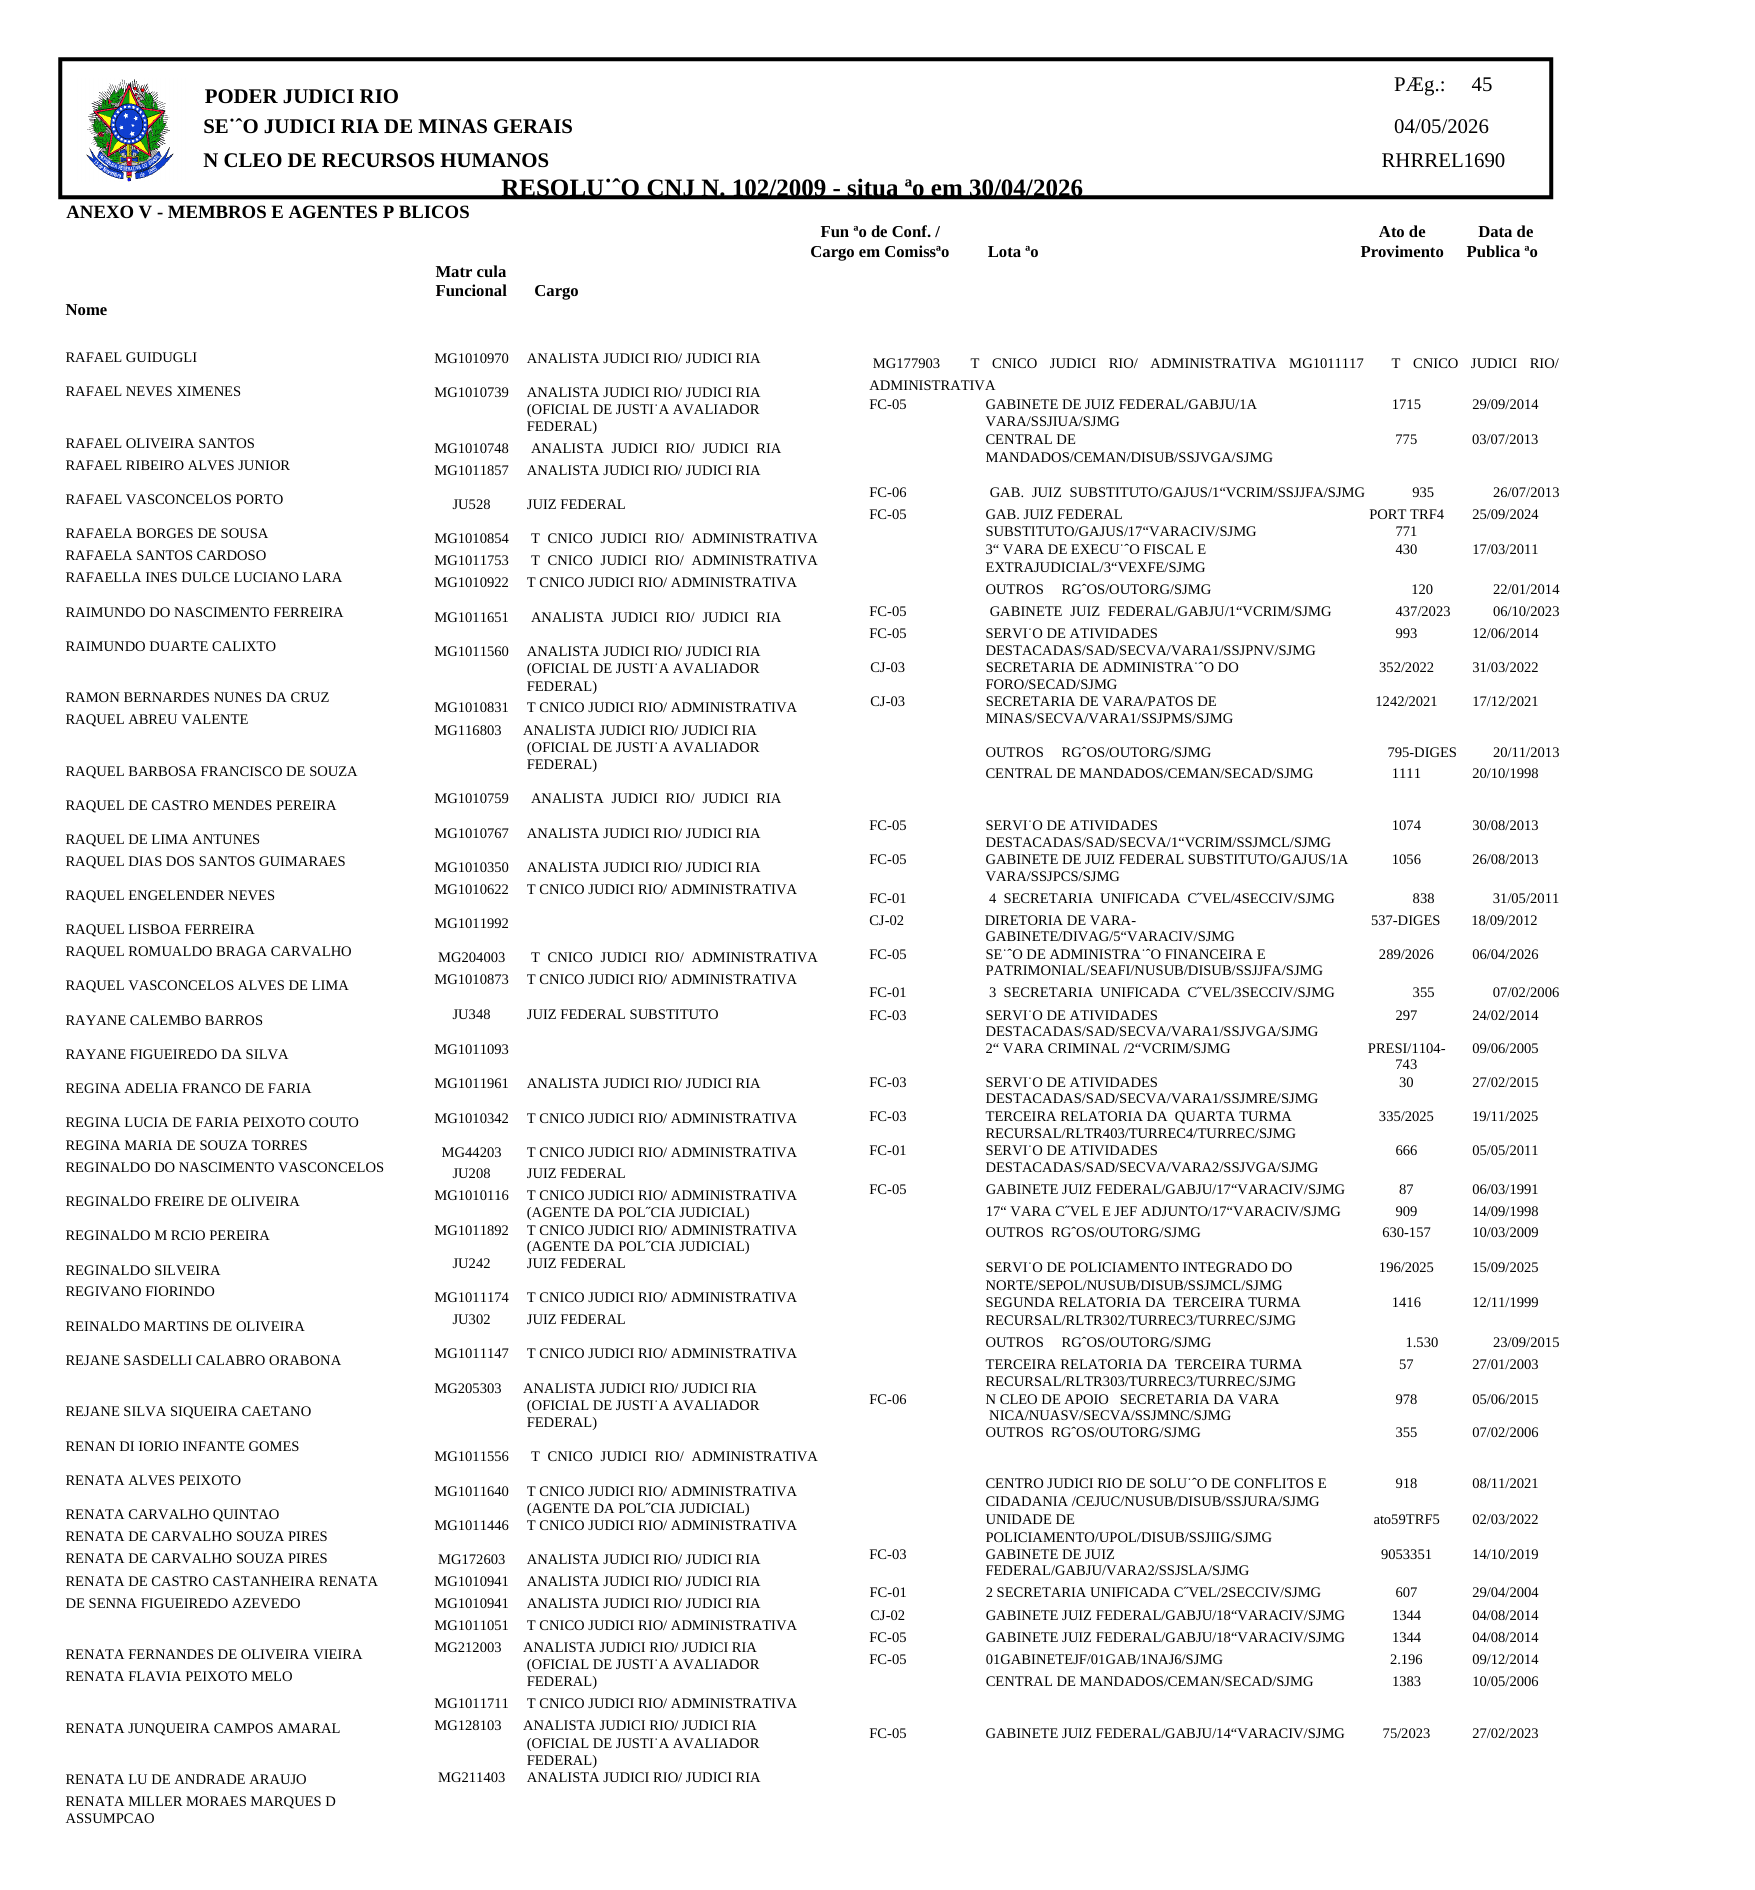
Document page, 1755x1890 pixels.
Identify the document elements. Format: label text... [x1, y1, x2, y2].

text MG1011711 T CNICO JUDICI RIO/ ADMINISTRATIVA MG128103 ANALISTA JUDICI RIO/ JUDICI RIA [434, 1690, 818, 1734]
text OUTROS RGˆOS/OUTORG/SJMG 795-DIGES 20/11/2013 CENTRAL DE MANDADOS/CEMAN/SECAD/SJMG 1111 20/10/1998 [985, 738, 1559, 782]
text SEGUNDA RELATORIA DA TERCEIRA TURMA 1416 12/11/1999 RECURSAL/RLTR302/TURREC3/TURREC/SJMG [985, 1293, 1559, 1329]
text MG1010350 ANALISTA JUDICI RIO/ JUDICI RIA MG1010622 T CNICO JUDICI RIO/ ADMINISTRATIVA [434, 853, 818, 897]
text OUTROS RGˆOS/OUTORG/SJMG 1.530 23/09/2015 TERCEIRA RELATORIA DA TERCEIRA TURMA 57 27/01/2003 [985, 1329, 1559, 1373]
text MG211403 ANALISTA JUDICI RIO/ JUDICI RIA [438, 1769, 818, 1786]
text RAYANE FIGUEIREDO DA SILVA REGINA ADELIA FRANCO DE FARIA [65, 1028, 332, 1097]
text SUBSTITUTO/GAJUS/17“VARACIV/SJMG 771 [985, 522, 1559, 539]
text 743 [1395, 1057, 1559, 1073]
text RAFAEL GUIDUGLI [65, 350, 405, 366]
text MG1010970 ANALISTA JUDICI RIO/ JUDICI RIA [434, 350, 818, 366]
text MG1010739 ANALISTA JUDICI RIO/ JUDICI RIA [434, 384, 818, 400]
text (AGENTE DA POL˝CIA JUDICIAL) MG1011892 T CNICO JUDICI RIO/ ADMINISTRATIVA [434, 1204, 818, 1238]
text OUTROS RGˆOS/OUTORG/SJMG 120 22/01/2014 FC-05 GABINETE JUIZ FEDERAL/GABJU/1“VCRIM/SJMG 437/2023 06/10/2023 FC-05 SERVI˙O DE ATIVIDADES 993 12/06/2014 [869, 576, 1559, 642]
text FEDERAL/GABJU/VARA2/SSJSLA/SJMG [985, 1563, 1559, 1579]
text RAFAEL NEVES XIMENES [65, 384, 405, 400]
text FC-01 3 SECRETARIA UNIFICADA C˝VEL/3SECCIV/SJMG 355 07/02/2006 FC-03 SERVI˙O DE ATIVIDADES 297 24/02/2014 [869, 979, 1559, 1023]
text PATRIMONIAL/SEAFI/NUSUB/DISUB/SSJJFA/SJMG [985, 963, 1559, 979]
text RECURSAL/RLTR303/TURREC3/TURREC/SJMG [985, 1374, 1559, 1390]
text RAQUEL DE LIMA ANTUNES [65, 832, 405, 848]
text FC-05 GABINETE JUIZ FEDERAL/GABJU/17“VARACIV/SJMG 87 06/03/1991 17“ VARA C˝VEL E JEF ADJUNTO/17“VARACIV/SJMG 909 14/09/1998 [869, 1175, 1538, 1219]
text (OFICIAL DE JUSTI˙A AVALIADOR FEDERAL) [527, 1656, 780, 1690]
text JU242 JUIZ FEDERAL [452, 1255, 818, 1272]
text RAQUEL DIAS DOS SANTOS GUIMARAES [65, 853, 405, 869]
text FC-06 N CLEO DE APOIO SECRETARIA DA VARA 978 05/06/2015 [869, 1390, 1559, 1407]
text JU528 JUIZ FEDERAL [452, 496, 818, 513]
text RAFAEL OLIVEIRA SANTOS RAFAEL RIBEIRO ALVES JUNIOR [65, 429, 311, 473]
text RAQUEL ROMUALDO BRAGA CARVALHO [65, 943, 405, 959]
text MG1011961 ANALISTA JUDICI RIO/ JUDICI RIA MG1010342 T CNICO JUDICI RIO/ ADMINISTRATIVA [434, 1057, 818, 1126]
text RAFAELA BORGES DE SOUSA [65, 525, 405, 541]
text FC-05 GABINETE DE JUIZ FEDERAL/GABJU/1A 1715 29/09/2014 [869, 395, 1559, 413]
text GABINETE/DIVAG/5“VARACIV/SJMG [985, 929, 1559, 945]
text UNIDADE DE ato59TRF5 02/03/2022 POLICIAMENTO/UPOL/DISUB/SSJIIG/SJMG [985, 1509, 1559, 1545]
text FC-03 SERVI˙O DE ATIVIDADES 30 27/02/2015 [869, 1073, 1559, 1091]
text (OFICIAL DE JUSTI˙A AVALIADOR FEDERAL) [527, 1734, 780, 1768]
text MG1011651 ANALISTA JUDICI RIO/ JUDICI RIA MG1011560 ANALISTA JUDICI RIO/ JUDICI RIA [434, 591, 782, 659]
text CENTRAL DE 775 03/07/2013 MANDADOS/CEMAN/DISUB/SSJVGA/SJMG [985, 429, 1559, 466]
text RAQUEL LISBOA FERREIRA [65, 921, 405, 937]
text FC-05 SERVI˙O DE ATIVIDADES 1074 30/08/2013 [869, 816, 1559, 834]
text MG1011992 [434, 915, 818, 932]
text FC-01 4 SECRETARIA UNIFICADA C˝VEL/4SECCIV/SJMG 838 31/05/2011 CJ-02 DIRETORIA DE VARA- 537-DIGES 18/09/2012 [869, 884, 1559, 928]
text CJ-03 SECRETARIA DE ADMINISTRA˙ˆO DO 352/2022 31/03/2022 [870, 658, 1559, 676]
text MG1010831 T CNICO JUDICI RIO/ ADMINISTRATIVA MG116803 ANALISTA JUDICI RIO/ JUDICI RIA [434, 694, 818, 738]
text SERVI˙O DE POLICIAMENTO INTEGRADO DO 196/2025 15/09/2025 NORTE/SEPOL/NUSUB/DISUB/SSJMCL/SJMG [985, 1257, 1559, 1293]
text RAMON BERNARDES NUNES DA CRUZ RAQUEL ABREU VALENTE [65, 684, 350, 728]
text DESTACADAS/SAD/SECVA/VARA2/SSJVGA/SJMG [985, 1159, 1559, 1175]
text MG177903 T CNICO JUDICI RIO/ ADMINISTRATIVA MG1011117 T CNICO JUDICI RIO/ ADMINISTRATIVA [869, 350, 1559, 394]
text MG44203 T CNICO JUDICI RIO/ ADMINISTRATIVA [441, 1144, 818, 1160]
text DESTACADAS/SAD/SECVA/VARA1/SSJMRE/SJMG [985, 1091, 1559, 1107]
text REJANE SILVA SIQUEIRA CAETANO RENAN DI IORIO INFANTE GOMES RENATA ALVES PEIXOTO [65, 1386, 332, 1489]
text FC-06 GAB. JUIZ SUBSTITUTO/GAJUS/1“VCRIM/SSJJFA/SJMG 935 26/07/2013 FC-05 GAB. JUIZ FEDERAL PORT TRF4 25/09/2024 [869, 478, 1559, 522]
text DESTACADAS/SAD/SECVA/1“VCRIM/SSJMCL/SJMG [985, 834, 1559, 850]
text REINALDO MARTINS DE OLIVEIRA REJANE SASDELLI CALABRO ORABONA [65, 1300, 362, 1369]
text RECURSAL/RLTR403/TURREC4/TURREC/SJMG [985, 1125, 1559, 1141]
text CJ-03 SECRETARIA DE VARA/PATOS DE 1242/2021 17/12/2021 [870, 692, 1559, 710]
text RAQUEL VASCONCELOS ALVES DE LIMA RAYANE CALEMBO BARROS [65, 959, 370, 1028]
text MG172603 ANALISTA JUDICI RIO/ JUDICI RIA MG1010941 ANALISTA JUDICI RIO/ JUDICI RIA MG1010941 ANALISTA JUDICI RIO/ JUDICI RIA MG1011051 T CNICO JUDICI RIO/ ADMINISTRATIVA MG212003 ANALISTA JUDICI RIO/ JUDICI RIA [434, 1546, 818, 1656]
text RAIMUNDO DO NASCIMENTO FERREIRA RAIMUNDO DUARTE CALIXTO [65, 586, 364, 654]
text (OFICIAL DE JUSTI˙A AVALIADOR FEDERAL) [527, 660, 780, 694]
text RENATA DE CARVALHO SOUZA PIRES RENATA DE CARVALHO SOUZA PIRES RENATA DE CASTRO CASTANHEIRA RENATA DE SENNA FIGUEIREDO AZEVEDO [65, 1523, 379, 1611]
text (OFICIAL DE JUSTI˙A AVALIADOR FEDERAL) [527, 738, 780, 772]
text OUTROS RGˆOS/OUTORG/SJMG 630-157 10/03/2009 [985, 1224, 1559, 1241]
text MG1010116 T CNICO JUDICI RIO/ ADMINISTRATIVA [434, 1187, 818, 1204]
text MG1011174 T CNICO JUDICI RIO/ ADMINISTRATIVA [434, 1289, 818, 1306]
text (OFICIAL DE JUSTI˙A AVALIADOR FEDERAL) [527, 1396, 780, 1431]
text (AGENTE DA POL˝CIA JUDICIAL) [527, 1238, 818, 1254]
text RENATA FERNANDES DE OLIVEIRA VIEIRA RENATA FLAVIA PEIXOTO MELO [65, 1641, 383, 1684]
text MG1011556 T CNICO JUDICI RIO/ ADMINISTRATIVA MG1011640 T CNICO JUDICI RIO/ ADMINISTRATIVA [434, 1431, 818, 1499]
text RAQUEL BARBOSA FRANCISCO DE SOUZA RAQUEL DE CASTRO MENDES PEREIRA [65, 745, 379, 813]
text RENATA MILLER MORAES MARQUES D ASSUMPCAO [65, 1792, 357, 1827]
text 2“ VARA CRIMINAL /2“VCRIM/SJMG PRESI/1104- 09/06/2005 [985, 1040, 1559, 1057]
text JU302 JUIZ FEDERAL [452, 1311, 818, 1327]
text JU348 JUIZ FEDERAL SUBSTITUTO MG1011093 [434, 988, 739, 1057]
text FC-05 GABINETE DE JUIZ FEDERAL SUBSTITUTO/GAJUS/1A 1056 26/08/2013 [869, 851, 1559, 868]
text RAQUEL ENGELENDER NEVES [65, 887, 405, 903]
text NICA/NUASV/SECVA/SSJMNC/SJMG [985, 1407, 1559, 1423]
text (AGENTE DA POL˝CIA JUDICIAL) MG1011446 T CNICO JUDICI RIO/ ADMINISTRATIVA [434, 1499, 818, 1534]
text DESTACADAS/SAD/SECVA/VARA1/SSJPNV/SJMG [985, 642, 1559, 658]
text VARA/SSJPCS/SJMG [985, 868, 1559, 884]
text REGIVANO FIORINDO [65, 1284, 405, 1300]
text MG1010759 ANALISTA JUDICI RIO/ JUDICI RIA MG1010767 ANALISTA JUDICI RIO/ JUDICI RIA [434, 772, 782, 841]
text MINAS/SECVA/VARA1/SSJPMS/SJMG [985, 710, 1559, 726]
picture [54, 53, 1557, 202]
text RAFAEL VASCONCELOS PORTO [65, 491, 405, 507]
text 3“ VARA DE EXECU˙ˆO FISCAL E 430 17/03/2011 EXTRAJUDICIAL/3“VEXFE/SJMG [985, 539, 1559, 576]
text MG1010854 T CNICO JUDICI RIO/ ADMINISTRATIVA MG1011753 T CNICO JUDICI RIO/ ADMINISTRATIVA MG1010922 T CNICO JUDICI RIO/ ADMINISTRATIVA [434, 525, 818, 591]
text FC-05 GABINETE JUIZ FEDERAL/GABJU/14“VARACIV/SJMG 75/2023 27/02/2023 [869, 1724, 1559, 1741]
text DESTACADAS/SAD/SECVA/VARA1/SSJVGA/SJMG [985, 1023, 1559, 1039]
text JU208 JUIZ FEDERAL [452, 1166, 818, 1182]
text RENATA JUNQUEIRA CAMPOS AMARAL RENATA LU DE ANDRADE ARAUJO [65, 1684, 361, 1788]
text MG1010748 ANALISTA JUDICI RIO/ JUDICI RIA MG1011857 ANALISTA JUDICI RIO/ JUDICI RIA [434, 434, 782, 479]
text CENTRO JUDICI RIO DE SOLU˙ˆO DE CONFLITOS E 918 08/11/2021 CIDADANIA /CEJUC/NUSUB/DISUB/SSJURA/SJMG [985, 1474, 1559, 1509]
text (OFICIAL DE JUSTI˙A AVALIADOR FEDERAL) [527, 400, 780, 434]
text OUTROS RGˆOS/OUTORG/SJMG 355 07/02/2006 [985, 1423, 1559, 1440]
text FC-03 GABINETE DE JUIZ 9053351 14/10/2019 [869, 1545, 1559, 1563]
text MG1011147 T CNICO JUDICI RIO/ ADMINISTRATIVA MG205303 ANALISTA JUDICI RIO/ JUDICI RIA [434, 1327, 818, 1396]
text FC-05 SE˙ˆO DE ADMINISTRA˙ˆO FINANCEIRA E 289/2026 06/04/2026 [869, 945, 1559, 962]
text RENATA CARVALHO QUINTAO [65, 1507, 405, 1523]
text FORO/SECAD/SJMG [985, 676, 1559, 692]
text REGINA LUCIA DE FARIA PEIXOTO COUTO REGINA MARIA DE SOUZA TORRES REGINALDO DO NASCIMENTO VASCONCELOS [65, 1109, 394, 1175]
text RAFAELA SANTOS CARDOSO RAFAELLA INES DULCE LUCIANO LARA [65, 541, 344, 586]
text FC-01 SERVI˙O DE ATIVIDADES 666 05/05/2011 [869, 1141, 1559, 1159]
text MG204003 T CNICO JUDICI RIO/ ADMINISTRATIVA MG1010873 T CNICO JUDICI RIO/ ADMINISTRATIVA [434, 943, 818, 988]
text REGINALDO FREIRE DE OLIVEIRA REGINALDO M RCIO PEREIRA REGINALDO SILVEIRA [65, 1175, 321, 1278]
text FC-01 2 SECRETARIA UNIFICADA C˝VEL/2SECCIV/SJMG 607 29/04/2004 CJ-02 GABINETE JUIZ FEDERAL/GABJU/18“VARACIV/SJMG 1344 04/08/2014 FC-05 GABINETE JUIZ FEDERAL/GABJU/18“VARACIV/SJMG 1344 04/08/2014 FC-05 01GABINETEJF/01GAB/1NAJ6/SJMG 2.196 09/12/2014 CENTRAL DE MANDADOS/CEMAN/SECAD/SJMG 1383 10/05/2006 [869, 1579, 1538, 1689]
text VARA/SSJIUA/SJMG [985, 413, 1559, 429]
text FC-03 TERCEIRA RELATORIA DA QUARTA TURMA 335/2025 19/11/2025 [869, 1107, 1559, 1125]
